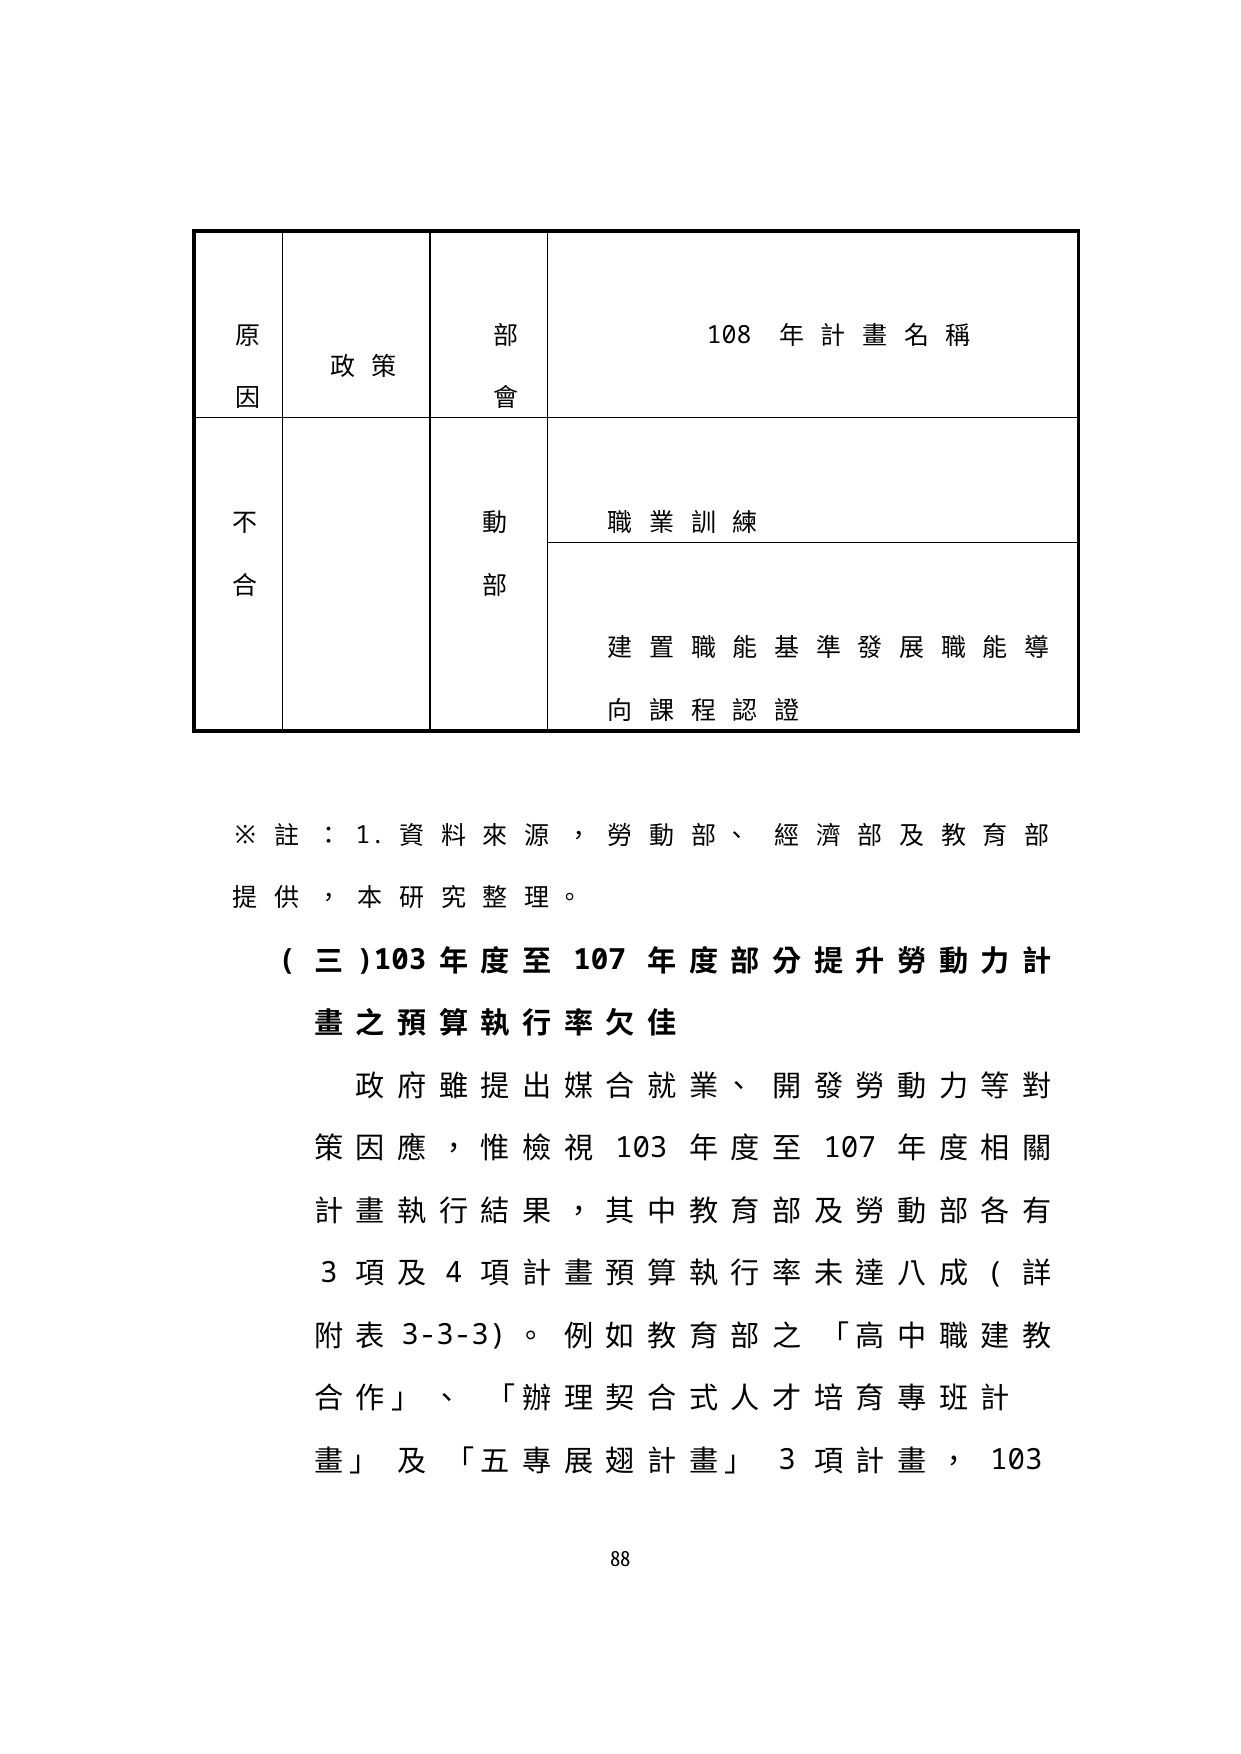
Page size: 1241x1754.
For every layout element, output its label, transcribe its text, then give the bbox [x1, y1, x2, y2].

table_header 108年計畫名稱 [548, 233, 1077, 417]
table_cell 職業訓練 [548, 418, 1077, 542]
table_cell 不合 [196, 418, 282, 729]
table_cell 建置職能基準發展職能導向課程認證 [548, 543, 1077, 729]
table_cell [283, 418, 429, 729]
table_header 部會 [431, 233, 547, 417]
text ※註：1.資料來源，勞動部、經濟部及教育部提供，本研究整理。 [184, 792, 1058, 917]
table_header 政策 [283, 233, 429, 417]
text (三)103年度至107年度部分提升勞動力計畫之預算執行率欠佳 [242, 917, 1058, 1042]
table_header 原因 [196, 233, 282, 417]
table_cell 動部 [431, 418, 547, 729]
text 政府雖提出媒合就業、開發勞動力等對策因應，惟檢視103年度至107年度相關計畫執行結果，其中教育部及勞動部各有3項及4項計畫預算執行率未達八成(詳附表3-3-3)。例如教育部之「高中職建教合作」、「辦理契合式人才培育專班計畫」及「五專展翅計畫」3項計畫，103 [271, 1042, 1058, 1479]
